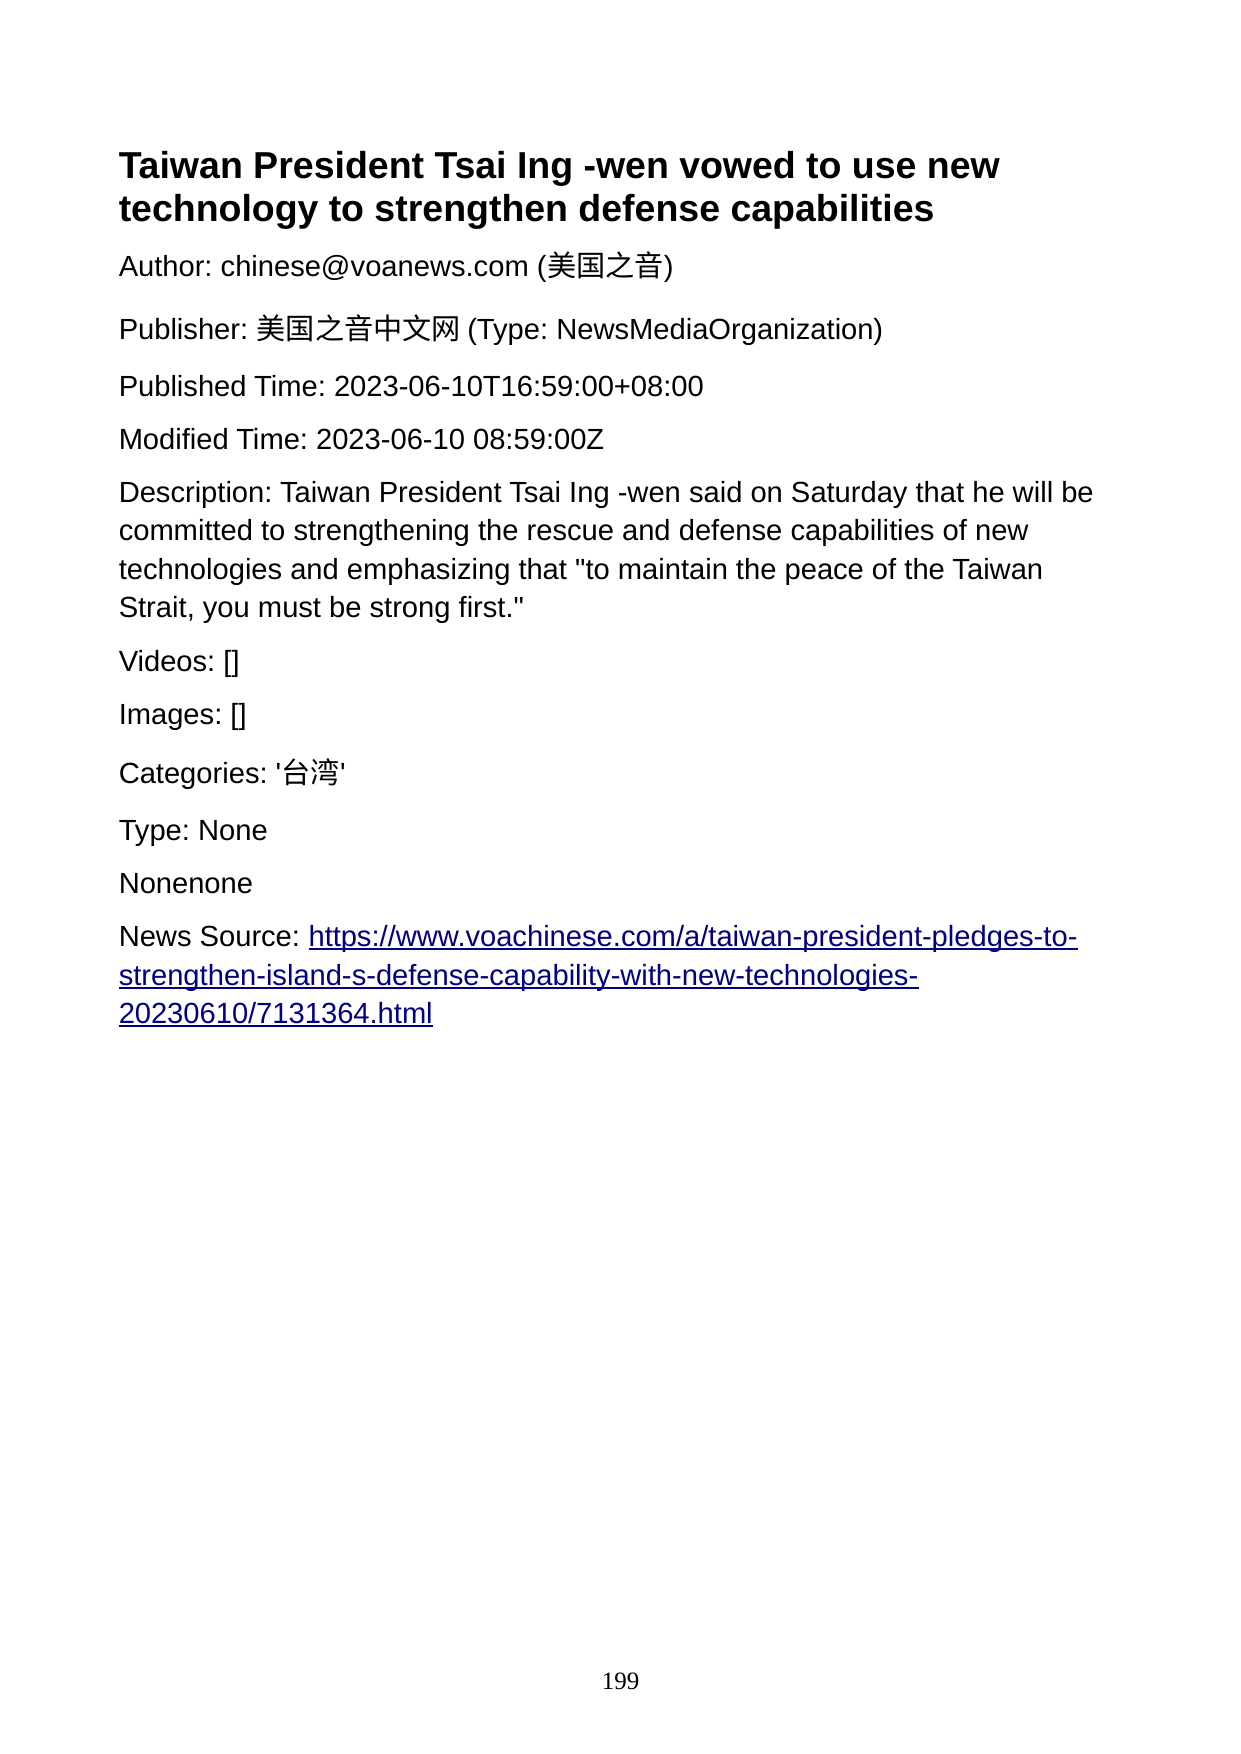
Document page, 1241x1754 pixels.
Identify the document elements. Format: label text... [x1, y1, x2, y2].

text Description: Taiwan President Tsai Ing -wen said on Saturday that he will be committed to strengthening the rescue and defense capabilities of new technologies and emphasizing that "to maintain the peace of the Taiwan Strait, you must be strong first." [118, 475, 1122, 624]
text Images: [] [118, 697, 1122, 730]
text Published Time: 2023-06-10T16:59:00+08:00 [118, 368, 1122, 402]
text Videos: [] [118, 643, 1122, 677]
text Author: chinese@voanews.com (美国之音) [118, 242, 1122, 284]
text Nonenone [118, 866, 1122, 899]
subtitle Taiwan President Tsai Ing -wen vowed to use new technology to strengthen defense capabilities [118, 143, 1122, 230]
text Type: None [118, 813, 1122, 846]
text Categories: '台湾' [118, 750, 1122, 792]
text Publisher: 美国之音中文网 (Type: NewsMediaOrganization) [118, 305, 1122, 348]
text Modified Time: 2023-06-10 08:59:00Z [118, 422, 1122, 455]
text News Source: https://www.voachinese.com/a/taiwan-president-pledges-to-strengthen-island-s-defense-capability-with-new-technologies-20230610/7131364.html [118, 919, 1122, 1030]
